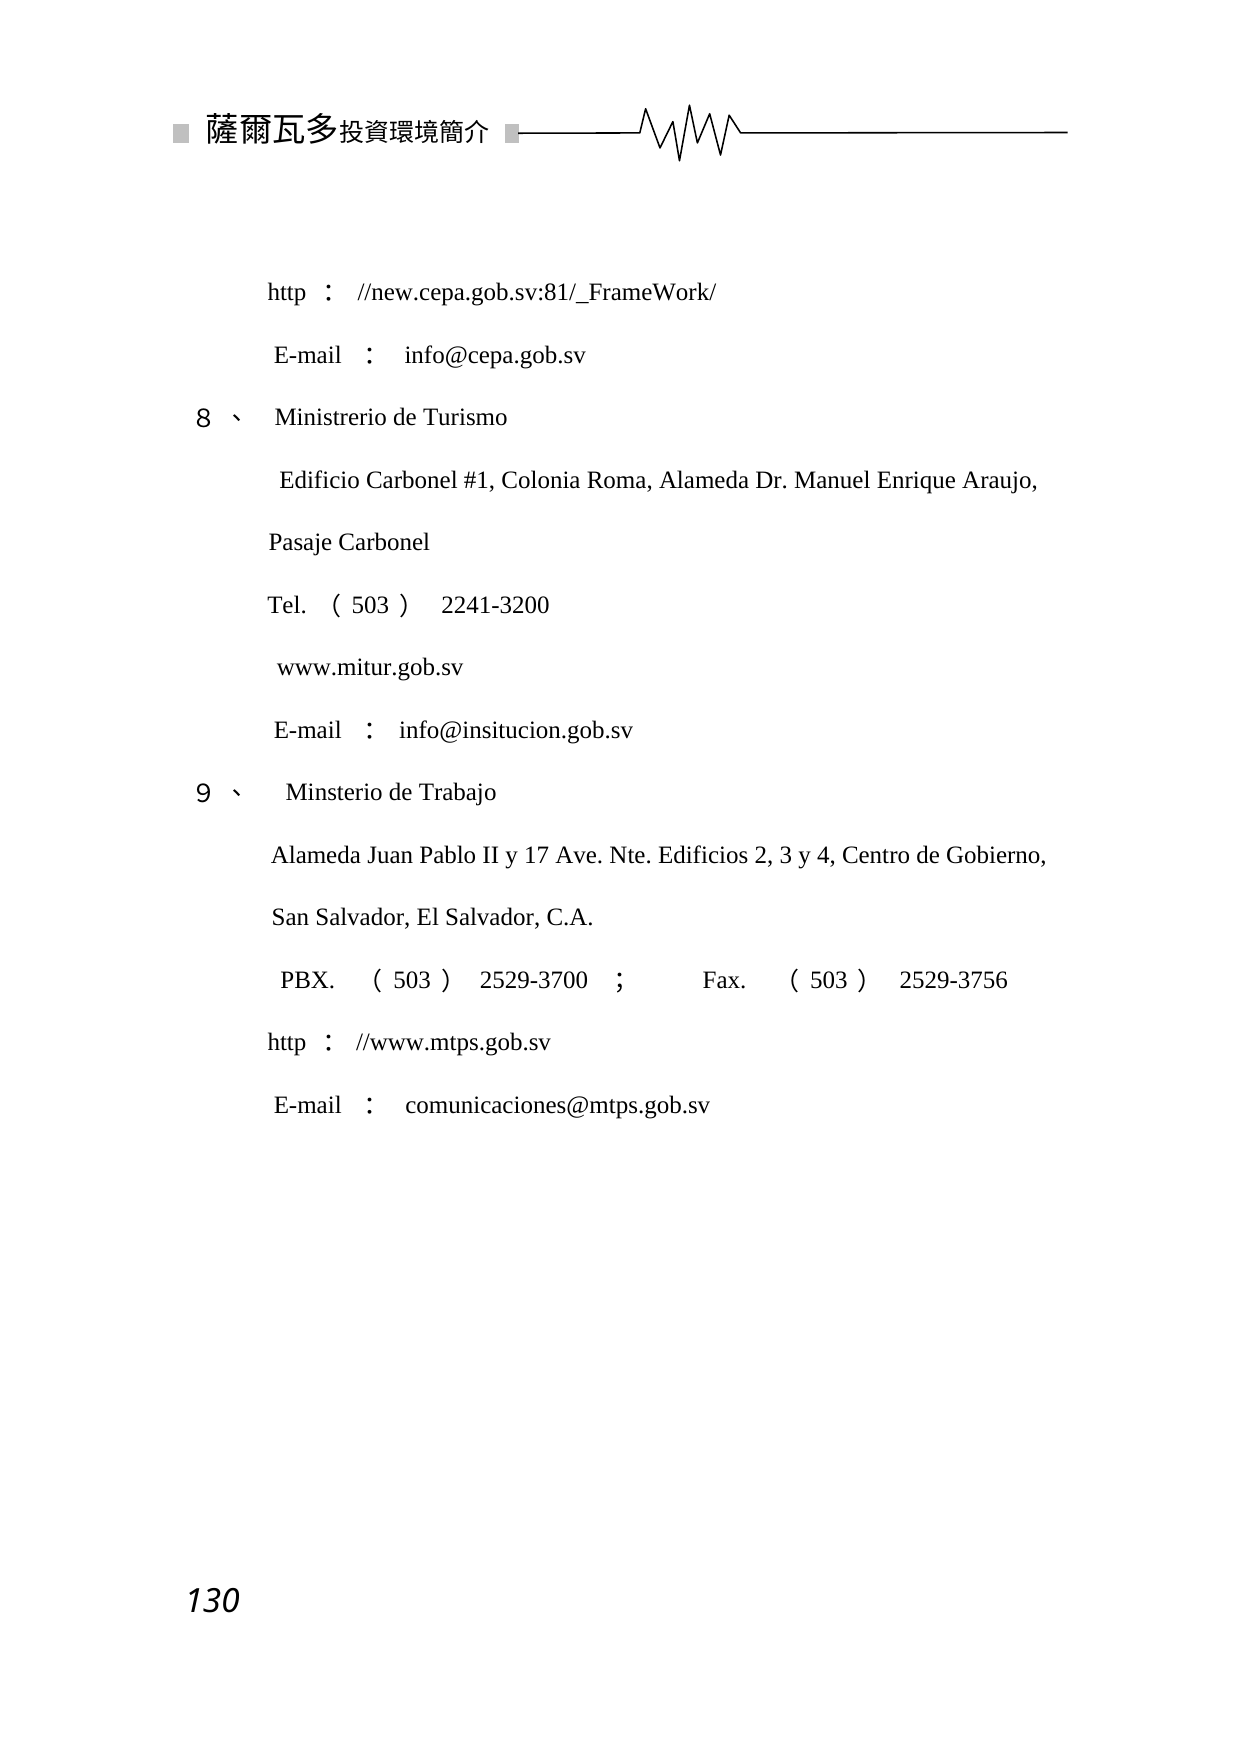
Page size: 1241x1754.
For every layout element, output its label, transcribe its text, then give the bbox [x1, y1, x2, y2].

text E-mail：info@insitucion.gob.sv [232, 688, 1058, 750]
text PBX.（503）2529-3700 ； Fax.（503）2529-3756 [232, 938, 1058, 1000]
text http：//www.mtps.gob.sv [232, 1000, 1058, 1063]
text E-mail：info@cepa.gob.sv [232, 313, 1058, 375]
text Tel.（503）2241-3200 [232, 563, 1058, 625]
text http：//new.cepa.gob.sv:81/_FrameWork/ [232, 250, 1058, 313]
text Edificio Carbonel #1, Colonia Roma, Alameda Dr. Manuel Enrique Araujo, Pasaje Carbonel [232, 438, 1058, 563]
text Alameda Juan Pablo II y 17 Ave. Nte. Edificios 2, 3 y 4, Centro de Gobierno, San Salvador, El Salvador, C.A. [232, 813, 1058, 938]
text ９、Minsterio de Trabajo [183, 750, 1058, 813]
text E-mail：comunicaciones@mtps.gob.sv [232, 1063, 1058, 1125]
text ８、Ministrerio de Turismo [183, 375, 1058, 438]
text www.mitur.gob.sv [232, 625, 1058, 688]
